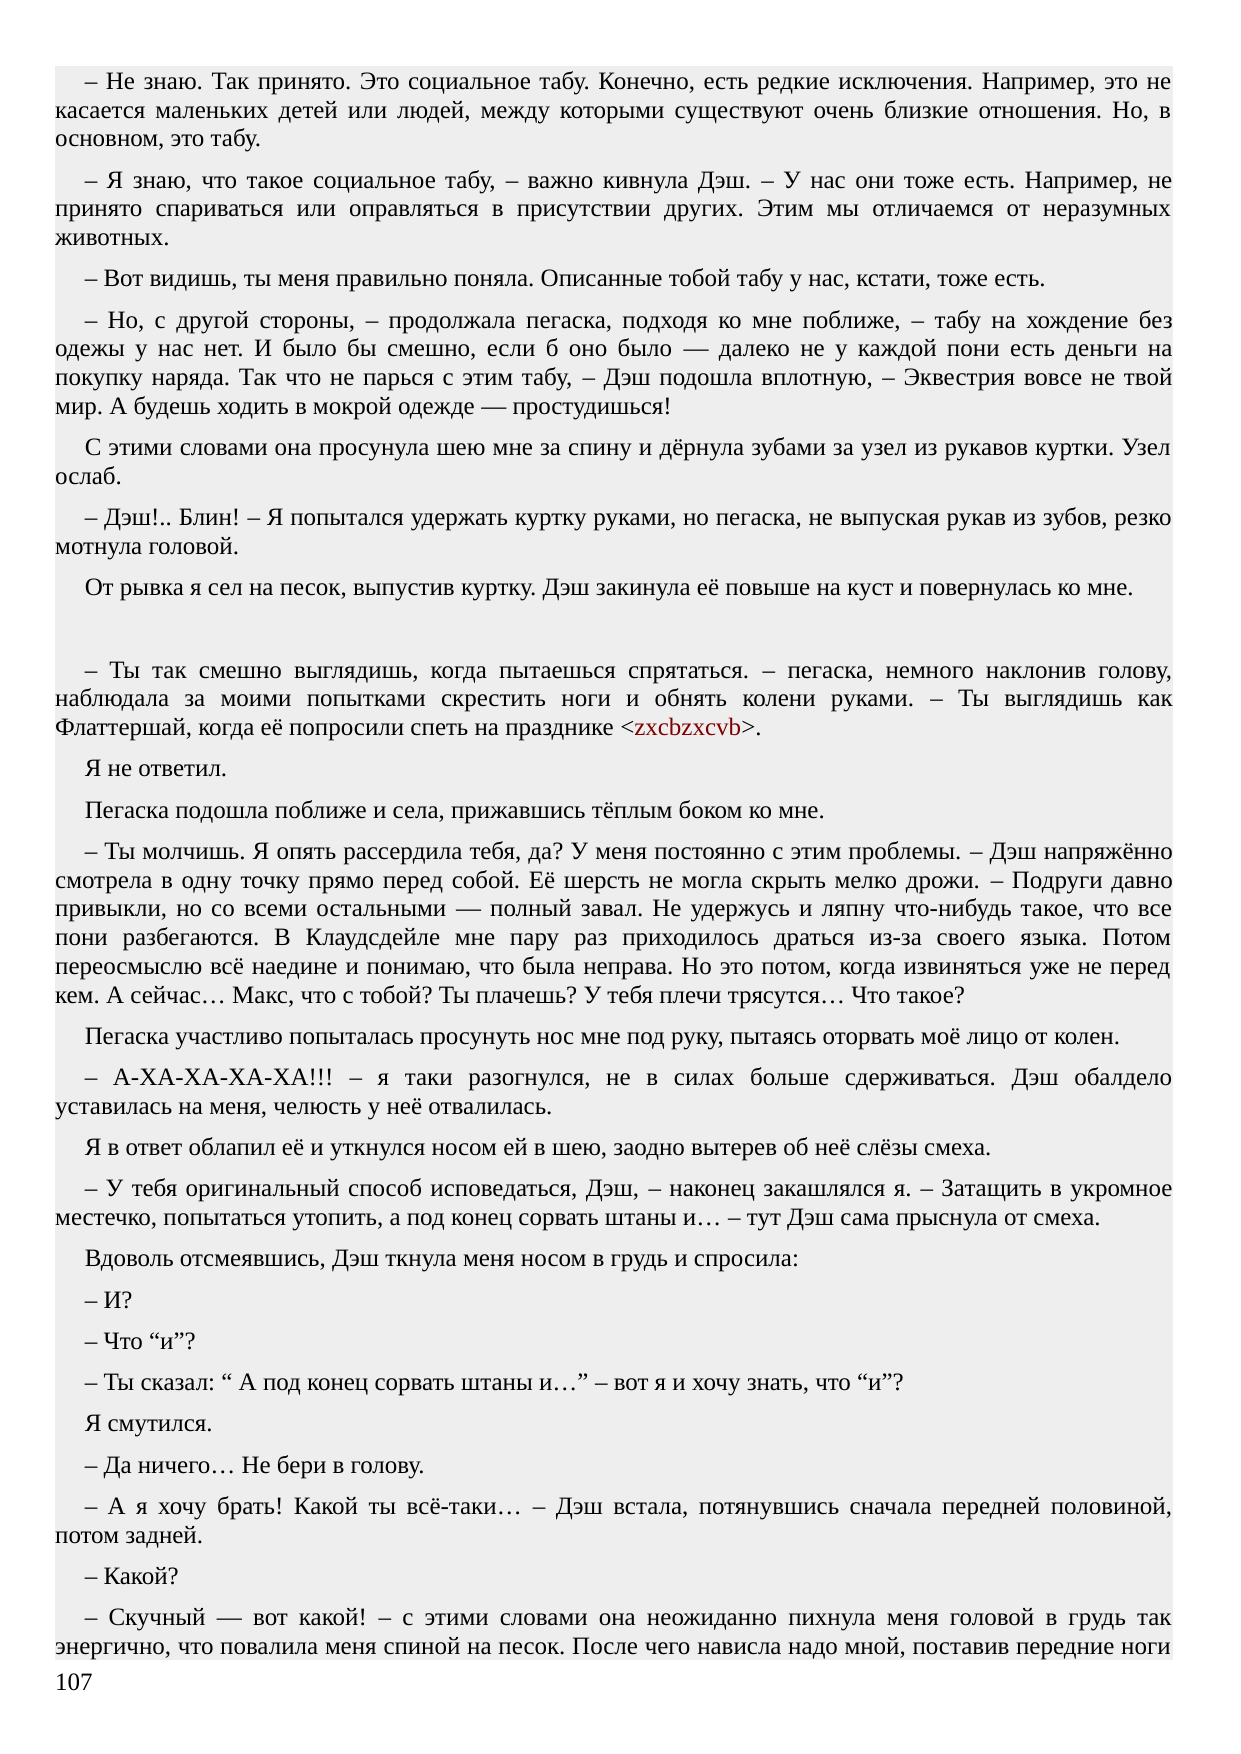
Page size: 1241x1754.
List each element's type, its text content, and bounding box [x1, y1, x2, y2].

text – Не знаю. Так принято. Это социальное табу. Конечно, есть редкие исключения. Например, это не касается маленьких детей или людей, между которыми существуют очень близкие отношения. Но, в основном, это табу. [55, 66, 1173, 152]
text – Но, с другой стороны, – продолжала пегаска, подходя ко мне поближе, – табу на хождение без одежы у нас нет. И было бы смешно, если б оно было — далеко не у каждой пони есть деньги на покупку наряда. Так что не парься с этим табу, – Дэш подошла вплотную, – Эквестрия вовсе не твой мир. А будешь ходить в мокрой одежде — простудишься! [55, 305, 1173, 420]
text Пегаска подошла поближе и села, прижавшись тёплым боком ко мне. [55, 795, 1173, 823]
text – У тебя оригинальный способ исповедаться, Дэш, – наконец закашлялся я. – Затащить в укромное местечко, попытаться утопить, а под конец сорвать штаны и… – тут Дэш сама прыснула от смеха. [55, 1173, 1173, 1231]
text – Вот видишь, ты меня правильно поняла. Описанные тобой табу у нас, кстати, тоже есть. [55, 263, 1173, 292]
text Я в ответ облапил её и уткнулся носом ей в шею, заодно вытерев об неё слёзы смеха. [55, 1132, 1173, 1161]
text От рывка я сел на песок, выпустив куртку. Дэш закинула её повыше на куст и повернулась ко мне. [55, 572, 1173, 601]
text – Ты молчишь. Я опять рассердила тебя, да? У меня постоянно с этим проблемы. – Дэш напряжённо смотрела в одну точку прямо перед собой. Её шерсть не могла скрыть мелко дрожи. – Подруги давно привыкли, но со всеми остальными — полный завал. Не удержусь и ляпну что-нибудь такое, что все пони разбегаются. В Клаудсдейле мне пару раз приходилось драться из-за своего языка. Потом переосмыслю всё наедине и понимаю, что была неправа. Но это потом, когда извиняться уже не перед кем. А сейчас… Макс, что с тобой? Ты плачешь? У тебя плечи трясутся… Что такое? [55, 836, 1173, 1008]
text – И? [55, 1285, 1173, 1313]
text С этими словами она просунула шею мне за спину и дёрнула зубами за узел из рукавов куртки. Узел ослаб. [55, 432, 1173, 490]
text Вдоволь отсмеявшись, Дэш ткнула меня носом в грудь и спросила: [55, 1243, 1173, 1272]
text Я смутился. [55, 1408, 1173, 1437]
text – Я знаю, что такое социальное табу, – важно кивнула Дэш. – У нас они тоже есть. Например, не принято спариваться или оправляться в присутствии других. Этим мы отличаемся от неразумных животных. [55, 165, 1173, 251]
text – Да ничего… Не бери в голову. [55, 1450, 1173, 1478]
text Пегаска участливо попыталась просунуть нос мне под руку, пытаясь оторвать моё лицо от колен. [55, 1021, 1173, 1050]
text – Ты сказал: “ А под конец сорвать штаны и…” – вот я и хочу знать, что “и”? [55, 1367, 1173, 1396]
text – Что “и”? [55, 1326, 1173, 1355]
text – Дэш!.. Блин! – Я попытался удержать куртку руками, но пегаска, не выпуская рукав из зубов, резко мотнула головой. [55, 502, 1173, 560]
text – Ты так смешно выглядишь, когда пытаешься спрятаться. – пегаска, немного наклонив голову, наблюдала за моими попытками скрестить ноги и обнять колени руками. – Ты выглядишь как Флаттершай, когда её попросили спеть на празднике <zxcbzxcvb>. [55, 655, 1173, 741]
text – Скучный — вот какой! – с этими словами она неожиданно пихнула меня головой в грудь так энергично, что повалила меня спиной на песок. После чего нависла надо мной, поставив передние ноги [55, 1602, 1173, 1660]
text – А-ХА-ХА-ХА-ХА!!! – я таки разогнулся, не в силах больше сдерживаться. Дэш обалдело уставилась на меня, челюсть у неё отвалилась. [55, 1062, 1173, 1120]
text – А я хочу брать! Какой ты всё-таки… – Дэш встала, потянувшись сначала передней половиной, потом задней. [55, 1491, 1173, 1548]
text – Какой? [55, 1561, 1173, 1590]
text Я не ответил. [55, 753, 1173, 782]
